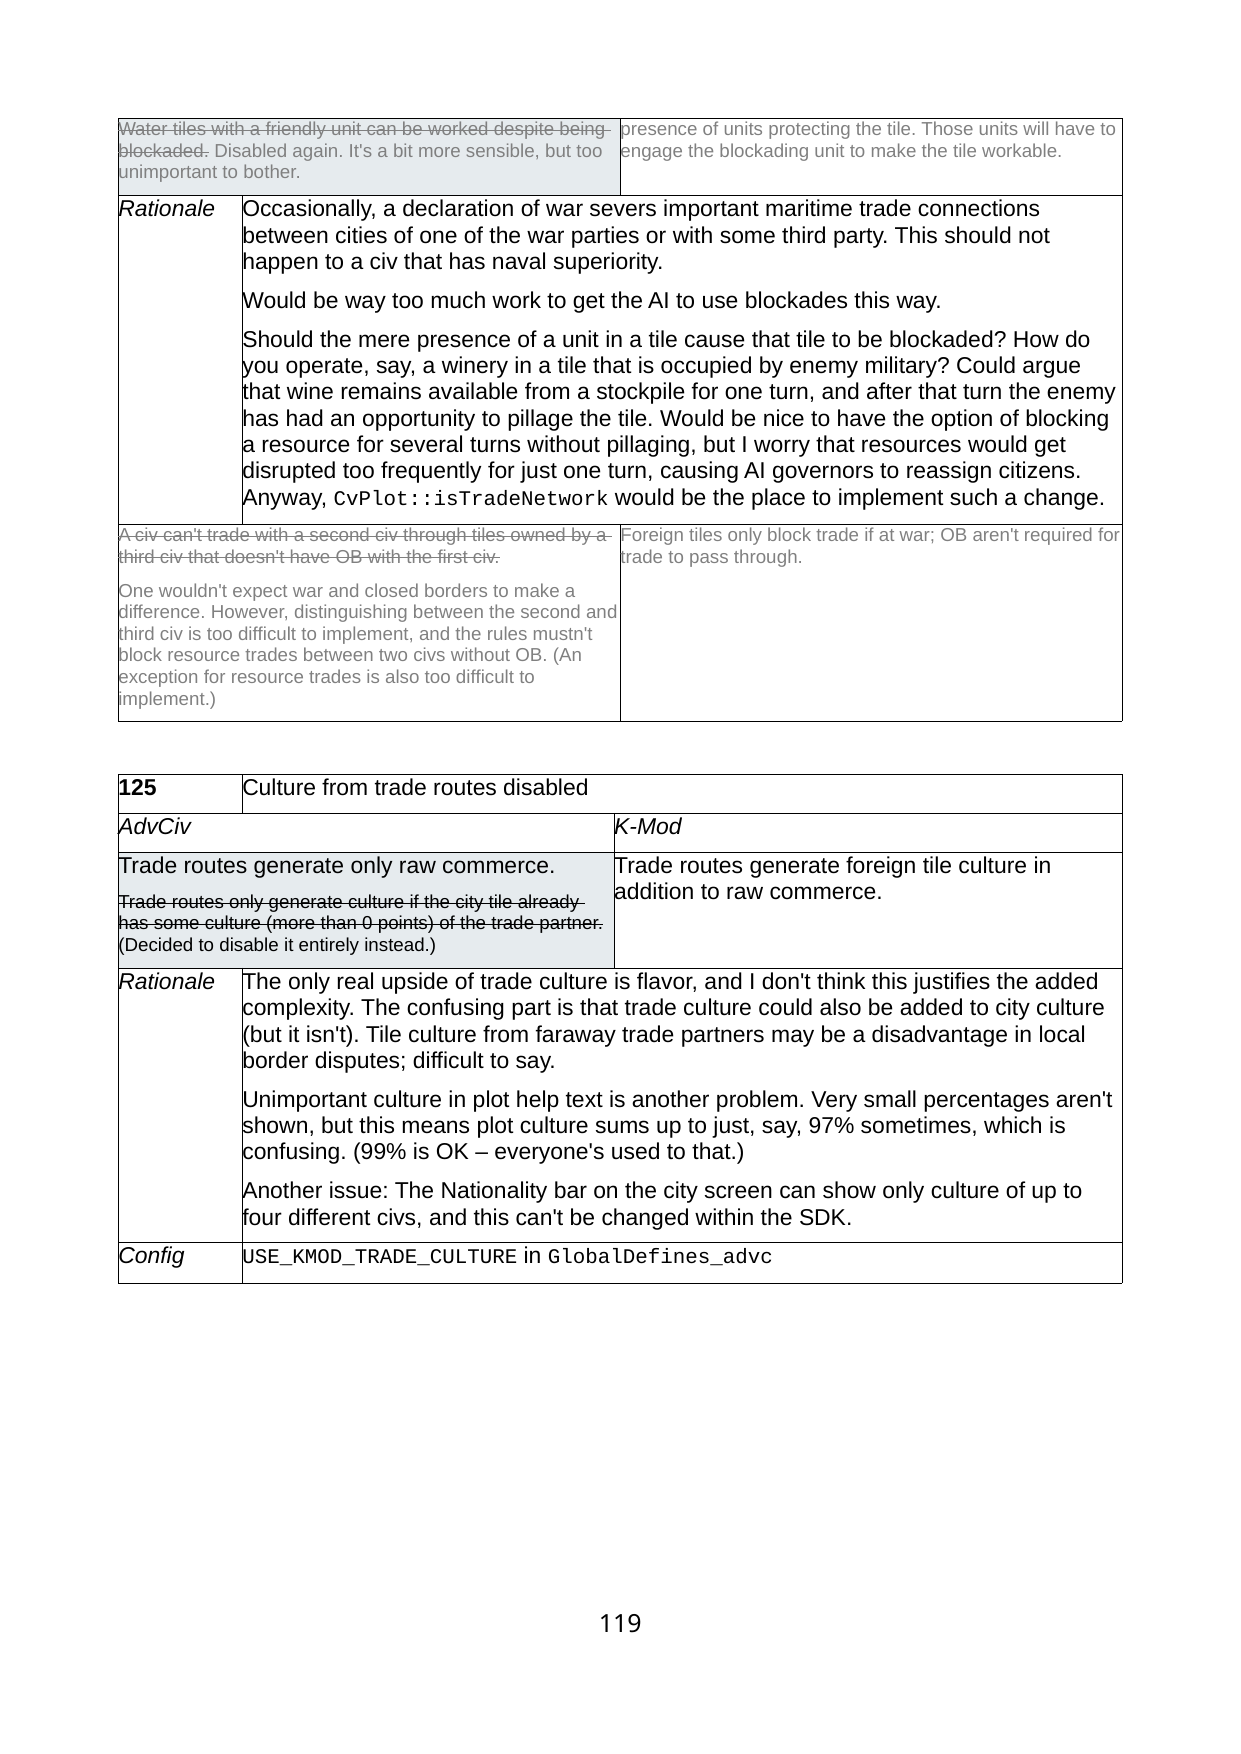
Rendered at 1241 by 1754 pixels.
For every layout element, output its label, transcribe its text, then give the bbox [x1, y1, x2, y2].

table_cell USE_KMOD_TRADE_CULTURE in GlobalDefines_advc [243, 1243, 1122, 1282]
table_cell Config [119, 1243, 242, 1282]
table_cell Rationale [119, 969, 242, 1242]
table_cell Water tiles with a friendly unit can be worked despite being blockaded. Disabled again. It's a bit more sensible, but too unimportant to bother. [119, 119, 620, 195]
table_cell AdvCiv [119, 814, 614, 852]
table_cell K-Mod [615, 814, 1122, 852]
table_cell The only real upside of trade culture is flavor, and I don't think this justifies the added complexity. The confusing part is that trade culture could also be added to city culture (but it isn't). Tile culture from faraway trade partners may be a disadvantage in local border disputes; difficult to say. Unimportant culture in plot help text is another problem. Very small percentages aren't shown, but this means plot culture sums up to just, say, 97% sometimes, which is confusing. (99% is OK – everyone's used to that.) Another issue: The Nationality bar on the city screen can show only culture of up to four different civs, and this can't be changed within the SDK. [243, 969, 1122, 1242]
table_cell Trade routes generate only raw commerce. Trade routes only generate culture if the city tile already has some culture (more than 0 points) of the trade partner. (Decided to disable it entirely instead.) [119, 853, 614, 968]
table_cell Rationale [119, 196, 242, 524]
table_cell Foreign tiles only block trade if at war; OB aren't required for trade to pass through. [621, 525, 1122, 721]
table_cell Trade routes generate foreign tile culture in addition to raw commerce. [615, 853, 1122, 968]
table_cell A civ can't trade with a second civ through tiles owned by a third civ that doesn't have OB with the first civ. One wouldn't expect war and closed borders to make a difference. However, distinguishing between the second and third civ is too difficult to implement, and the rules mustn't block resource trades between two civs without OB. (An exception for resource trades is also too difficult to implement.) [119, 525, 620, 721]
table_cell presence of units protecting the tile. Those units will have to engage the blockading unit to make the tile workable. [621, 119, 1122, 195]
table_header Culture from trade routes disabled [243, 775, 1122, 813]
table_cell Occasionally, a declaration of war severs important maritime trade connections between cities of one of the war parties or with some third party. This should not happen to a civ that has naval superiority. Would be way too much work to get the AI to use blockades this way. Should the mere presence of a unit in a tile cause that tile to be blockaded? How do you operate, say, a winery in a tile that is occupied by enemy military? Could argue that wine remains available from a stockpile for one turn, and after that turn the enemy has had an opportunity to pillage the tile. Would be nice to have the option of blocking a resource for several turns without pillaging, but I worry that resources would get disrupted too frequently for just one turn, causing AI governors to reassign citizens. Anyway, CvPlot::isTradeNetwork would be the place to implement such a change. [243, 196, 1122, 524]
table_header 125 [119, 775, 242, 813]
